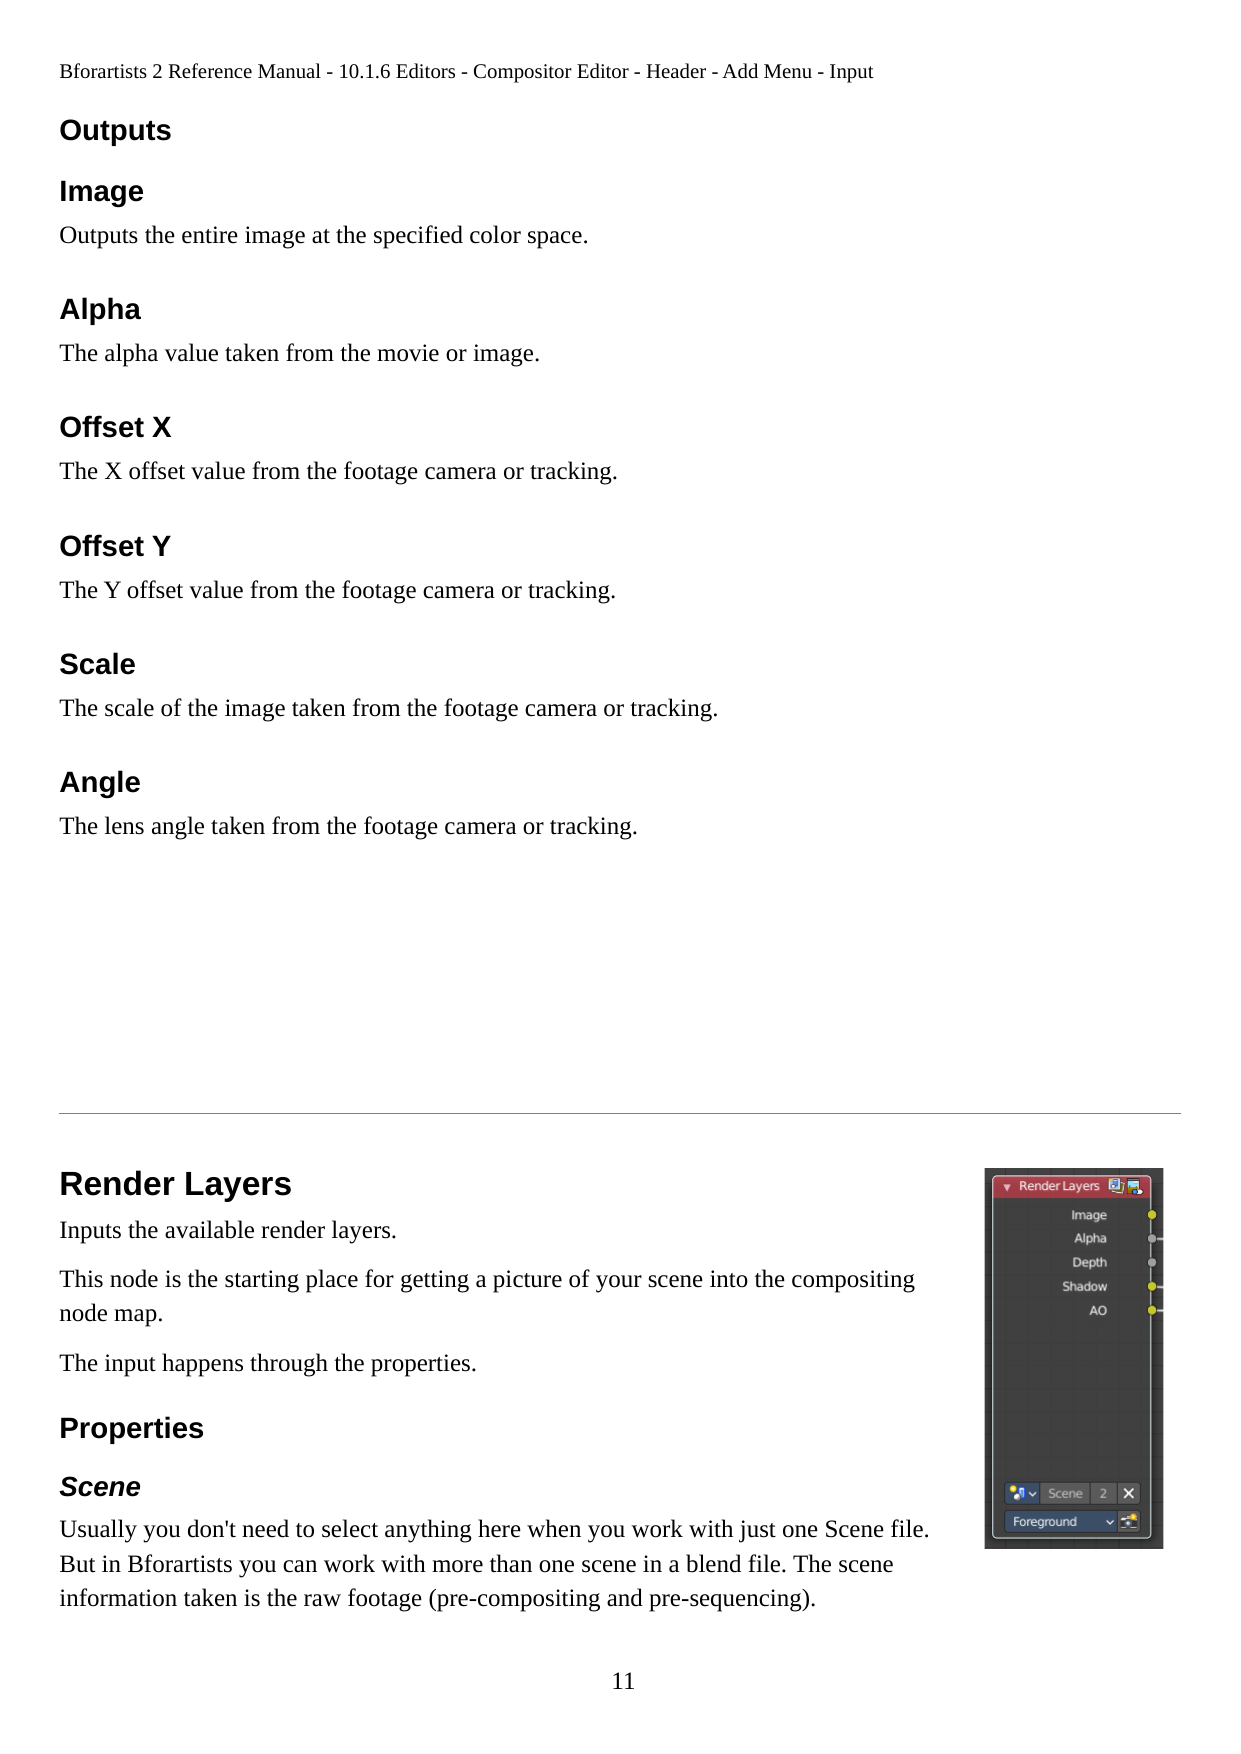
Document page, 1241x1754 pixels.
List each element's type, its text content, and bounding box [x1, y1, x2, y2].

picture [984, 1168, 1164, 1549]
subtitle Render Layers [59, 1164, 1181, 1202]
subtitle Properties [59, 1411, 984, 1445]
subtitle Image [59, 173, 1181, 207]
text This node is the starting place for getting a picture of your scene into the compositing node map. [59, 1264, 984, 1327]
text The lens angle taken from the footage camera or tracking. [59, 811, 1181, 840]
subtitle [1164, 1470, 1181, 1502]
text The input happens through the properties. [59, 1348, 984, 1376]
text Inputs the available render layers. [59, 1215, 984, 1244]
subtitle Offset Y [59, 528, 1181, 562]
text The Y offset value from the footage camera or tracking. [59, 575, 1181, 603]
subtitle Scene [59, 1470, 984, 1502]
subtitle Outputs [59, 113, 1181, 146]
text The scale of the image taken from the footage camera or tracking. [59, 693, 1181, 722]
text Outputs the entire image at the specified color space. [59, 220, 1181, 248]
text The X offset value from the footage camera or tracking. [59, 456, 1181, 485]
text Usually you don't need to select anything here when you work with just one Scene file. But in Bforartists you can work with more than one scene in a blend file. The scene information taken is the raw footage (pre-compositing and pre-sequencing). [59, 1514, 1181, 1612]
text The alpha value taken from the movie or image. [59, 338, 1181, 367]
subtitle Scale [59, 647, 1181, 681]
subtitle Angle [59, 765, 1181, 799]
subtitle [1164, 1411, 1181, 1445]
subtitle Offset X [59, 410, 1181, 444]
subtitle Alpha [59, 292, 1181, 326]
